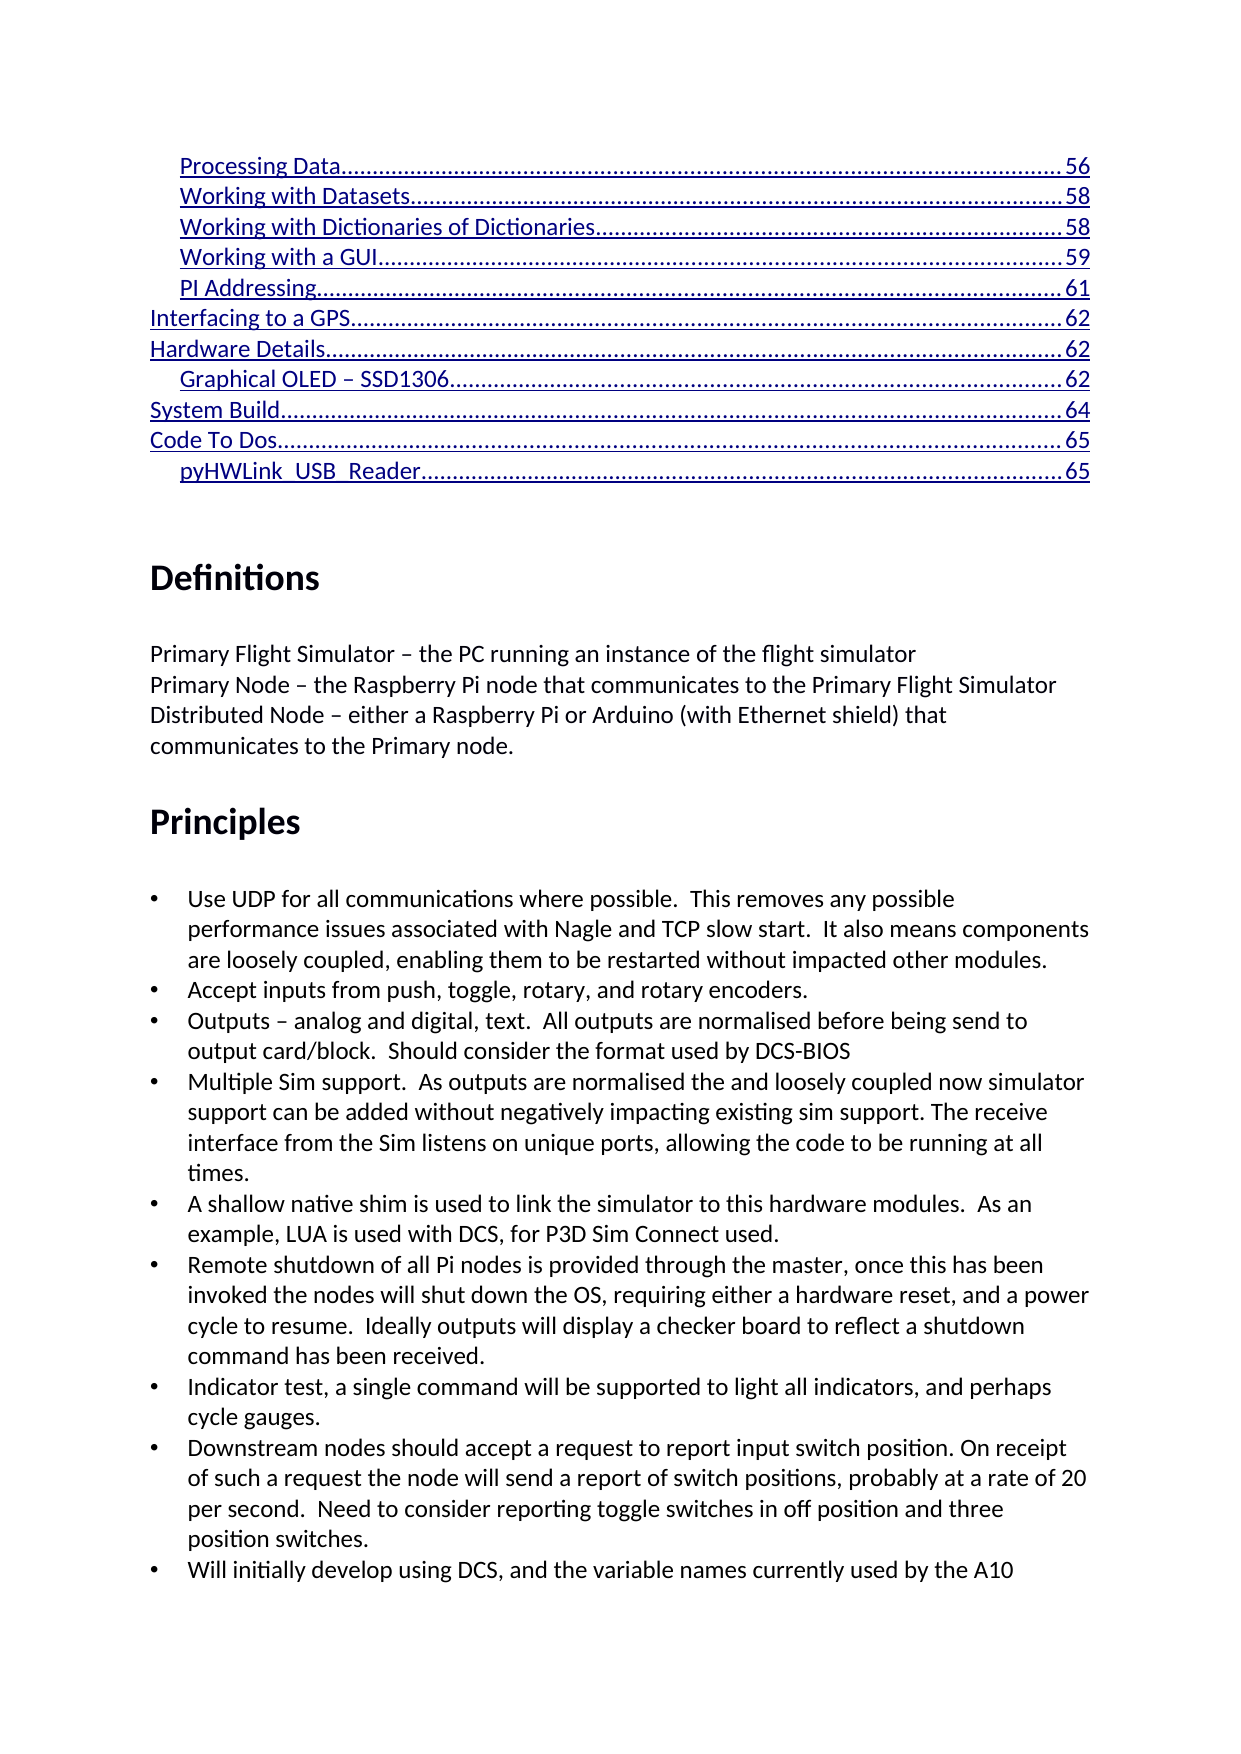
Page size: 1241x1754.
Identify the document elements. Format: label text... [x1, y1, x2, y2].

list Indicator test, a single command will be supported to light all indicators, and perhaps cycle gauges. [150, 1371, 1090, 1432]
text Working with Dictionaries of Dictionaries 58 [179, 211, 1090, 237]
text Code To Dos 65 [150, 425, 1090, 451]
text Distributed Node – either a Raspberry Pi or Arduino (with Ethernet shield) that communicates to the Primary node. [150, 699, 1090, 761]
text pyHWLink_USB_Reader 65 [179, 455, 1090, 481]
text Hardware Details 62 [150, 333, 1090, 359]
list Accept inputs from push, toggle, rotary, and rotary encoders. [150, 974, 1090, 1005]
text Primary Flight Simulator – the PC running an instance of the flight simulator [150, 638, 1090, 669]
text System Build 64 [150, 394, 1090, 420]
text PI Addressing 61 [179, 272, 1090, 298]
text Graphical OLED – SSD1306 62 [179, 364, 1090, 390]
list Multiple Sim support. As outputs are normalised the and loosely coupled now simulator support can be added without negatively impacting existing sim support. The receive interface from the Sim listens on unique ports, allowing the code to be running at all times. [150, 1066, 1090, 1188]
text [179, 238, 1090, 242]
list A shallow native shim is used to link the simulator to this hardware modules. As an example, LUA is used with DCS, for P3D Sim Connect used. [150, 1188, 1090, 1249]
subtitle Principles [150, 798, 1090, 844]
text Primary Node – the Raspberry Pi node that communicates to the Primary Flight Simulator [150, 669, 1090, 699]
text [179, 482, 1090, 486]
text [179, 207, 1090, 211]
list Downstream nodes should accept a request to report input switch position. On receipt of such a request the node will send a report of switch positions, probably at a rate of 20 per second. Need to consider reporting toggle switches in off position and three position switches. [150, 1432, 1090, 1554]
list Will initially develop using DCS, and the variable names currently used by the A10 [150, 1554, 1090, 1585]
text Working with a GUI 59 [179, 242, 1090, 268]
list Outputs – analog and digital, text. All outputs are normalised before being send to output card/block. Should consider the format used by DCS-BIOS [150, 1005, 1090, 1066]
text Processing Data 56 [179, 150, 1090, 176]
text Working with Datasets 58 [179, 181, 1090, 206]
text [179, 177, 1090, 181]
subtitle Definitions [150, 554, 1090, 599]
list Use UDP for all communications where possible. This removes any possible performance issues associated with Nagle and TCP slow start. It also means components are loosely coupled, enabling them to be restarted without impacted other modules. [150, 883, 1090, 974]
text Interfacing to a GPS 62 [150, 303, 1090, 329]
list Remote shutdown of all Pi nodes is provided through the master, once this has been invoked the nodes will shut down the OS, requiring either a hardware reset, and a power cycle to resume. Ideally outputs will display a checker board to reflect a shutdown command has been received. [150, 1249, 1090, 1371]
text [179, 299, 1090, 303]
